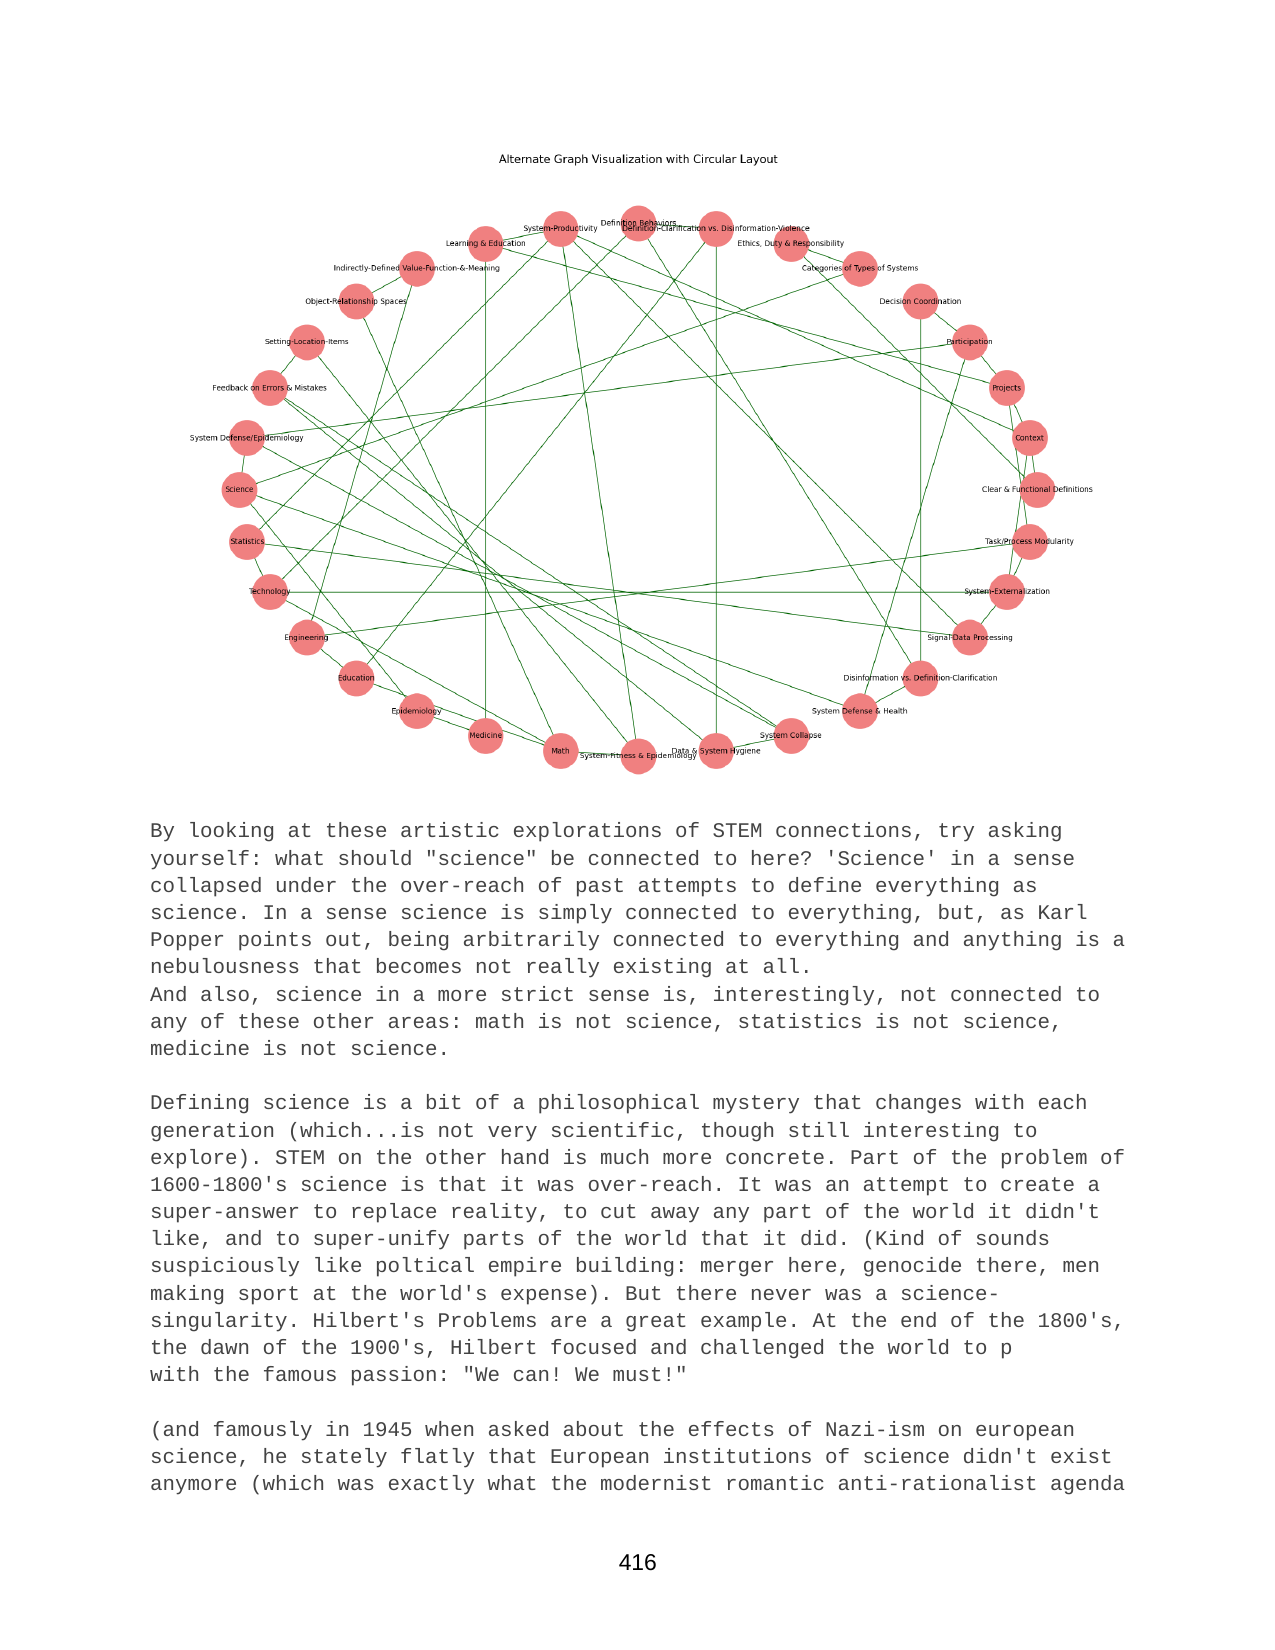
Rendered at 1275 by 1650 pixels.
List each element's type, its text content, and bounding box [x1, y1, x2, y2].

text And also, science in a more strict sense is, interestingly, not connected to any of these other areas: math is not science, statistics is not science, medicine is not science. [150, 984, 1125, 1062]
text Defining science is a bit of a philosophical mystery that changes with each generation (which...is not very scientific, though still interesting to explore). STEM on the other hand is much more concrete. Part of the problem of 1600-1800's science is that it was over-reach. It was an attempt to create a super-answer to replace reality, to cut away any part of the world it didn't like, and to super-unify parts of the world that it did. (Kind of sounds suspiciously like poltical empire building: merger here, genocide there, men making sport at the world's expense). But there never was a science-singularity. Hilbert's Problems are a great example. At the end of the 1800's, the dawn of the 1900's, Hilbert focused and challenged the world to p [150, 1092, 1125, 1361]
text with the famous passion: "We can! We must!" [150, 1364, 1125, 1388]
picture [150, 150, 1125, 817]
text (and famously in 1945 when asked about the effects of Nazi-ism on european science, he stately flatly that European institutions of science didn't exist anymore (which was exactly what the modernist romantic anti-rationalist agenda [150, 1419, 1125, 1497]
text By looking at these artistic explorations of STEM connections, try asking yourself: what should "science" be connected to here? 'Science' in a sense collapsed under the over-reach of past attempts to define everything as science. In a sense science is simply connected to everything, but, as Karl Popper points out, being arbitrarily connected to everything and anything is a nebulousness that becomes not really existing at all. [150, 821, 1125, 980]
